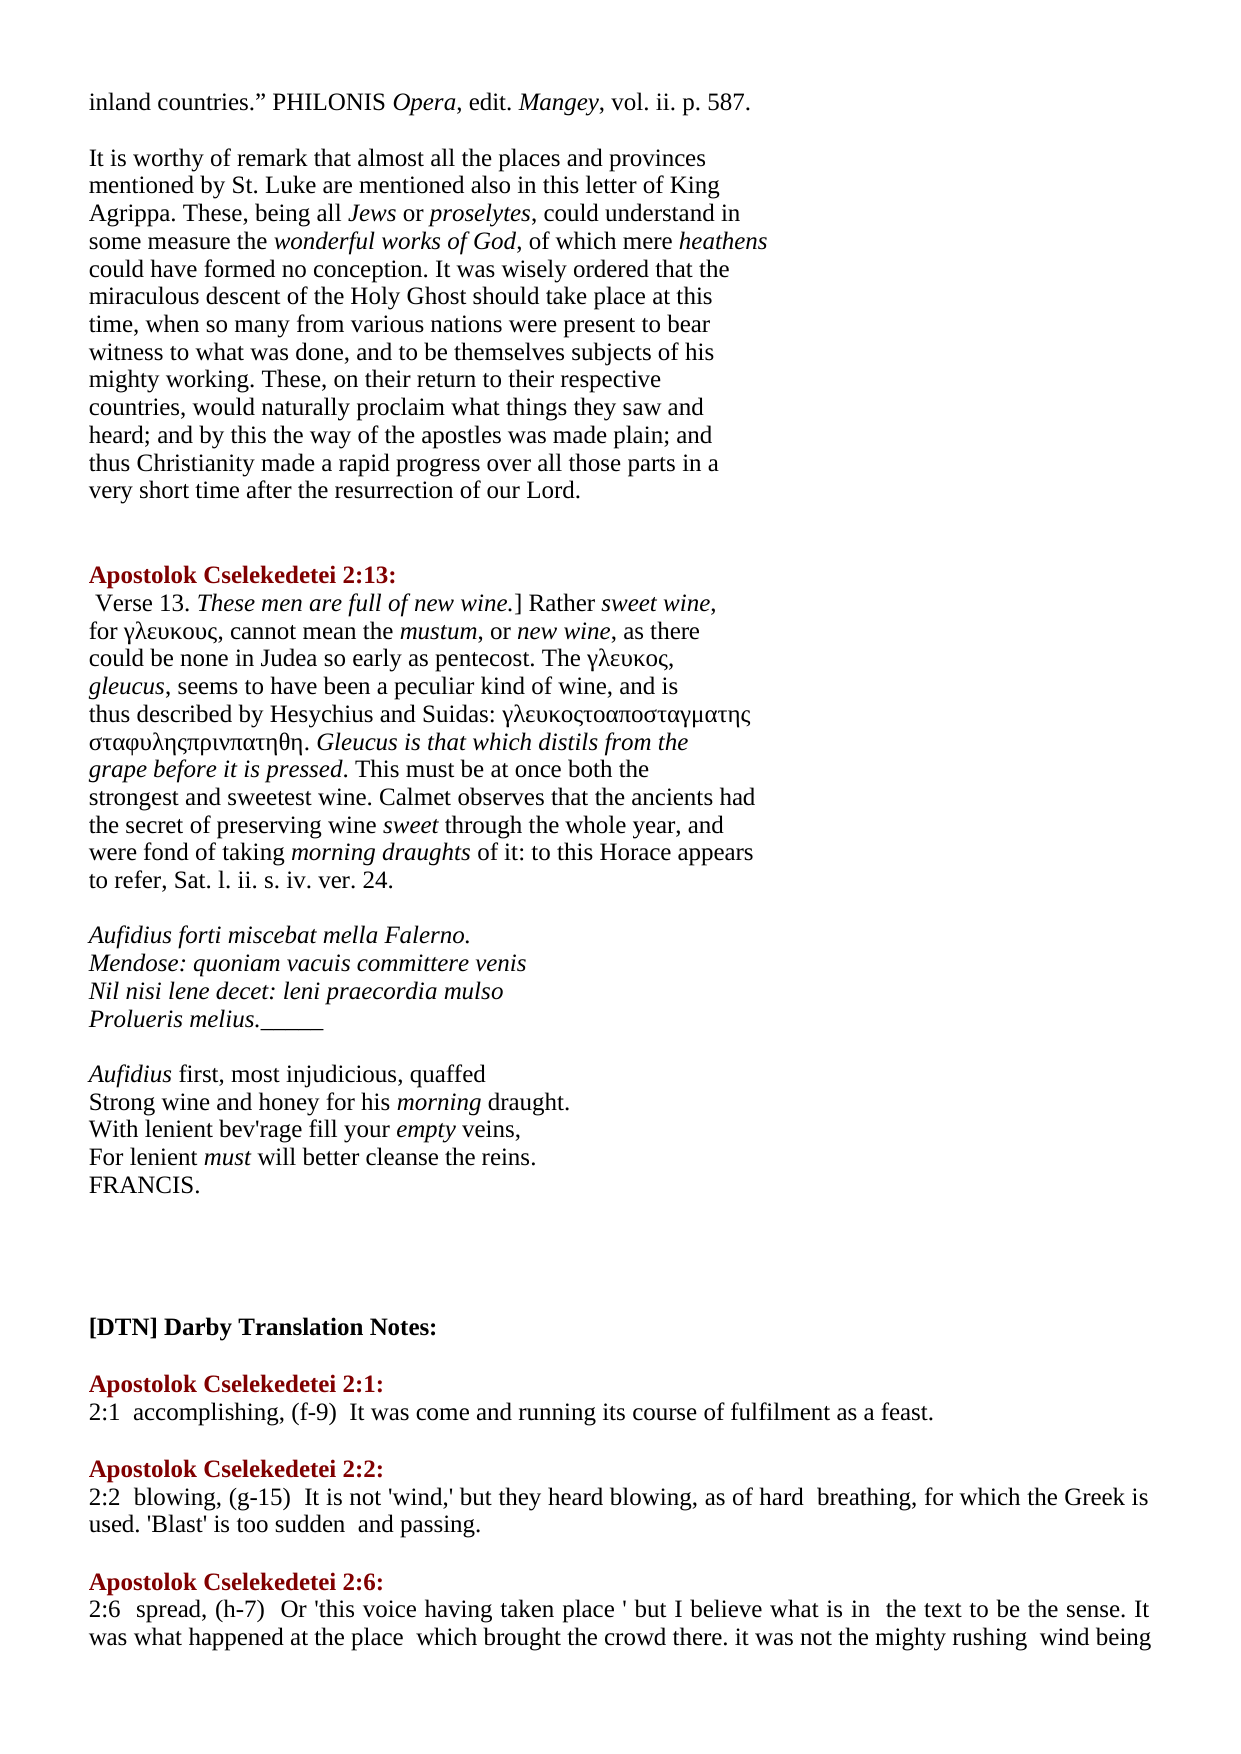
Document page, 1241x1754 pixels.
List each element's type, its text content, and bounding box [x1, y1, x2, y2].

text 2:2 blowing, (g-15) It is not 'wind,' but they heard blowing, as of hard breathing, for which the Greek is used. 'Blast' is too sudden and passing. [88, 1483, 1152, 1538]
text 2:6 spread, (h-7) Or 'this voice having taken place ' but I believe what is in the text to be the sense. It was what happened at the place which brought the crowd there. it was not the mighty rushing wind being [88, 1596, 1152, 1651]
text Apostolok Cselekedetei 2:13: [88, 561, 1152, 589]
text Verse 13. These men are full of new wine.] Rather sweet wine, for γλευκους, cannot mean the mustum, or new wine, as there could be none in Judea so early as pentecost. The γλευκος, gleucus, seems to have been a peculiar kind of wine, and is thus described by Hesychius and Suidas: γλευκοςτοαποσταγματης σταφυληςπρινπατηθη. Gleucus is that which distils from the grape before it is pressed. This must be at once both the strongest and sweetest wine. Calmet observes that the ancients had the secret of preserving wine sweet through the whole year, and were fond of taking morning draughts of it: to this Horace appears to refer, Sat. l. ii. s. iv. ver. 24. Aufidius forti miscebat mella Falerno. Mendose: quoniam vacuis committere venis Nil nisi lene decet: leni praecordia mulso Prolueris melius._____ Aufidius first, most injudicious, quaffed Strong wine and honey for his morning draught. With lenient bev'rage fill your empty veins, For lenient must will better cleanse the reins. FRANCIS. [88, 589, 1152, 1254]
text Apostolok Cselekedetei 2:2: [88, 1455, 1152, 1483]
text 2:1 accomplishing, (f-9) It was come and running its course of fulfilment as a feast. [88, 1398, 1152, 1426]
text [DTN] Darby Translation Notes: [88, 1313, 1152, 1341]
text Apostolok Cselekedetei 2:1: [88, 1370, 1152, 1398]
text inland countries.” PHILONIS Opera, edit. Mangey, vol. ii. p. 587. It is worthy of remark that almost all the places and provinces mentioned by St. Luke are mentioned also in this letter of King Agrippa. These, being all Jews or proselytes, could understand in some measure the wonderful works of God, of which mere heathens could have formed no conception. It was wisely ordered that the miraculous descent of the Holy Ghost should take place at this time, when so many from various nations were present to bear witness to what was done, and to be themselves subjects of his mighty working. These, on their return to their respective countries, would naturally proclaim what things they saw and heard; and by this the way of the apostles was made plain; and thus Christianity made a rapid progress over all those parts in a very short time after the resurrection of our Lord. [88, 88, 1152, 532]
text Apostolok Cselekedetei 2:6: [88, 1568, 1152, 1596]
